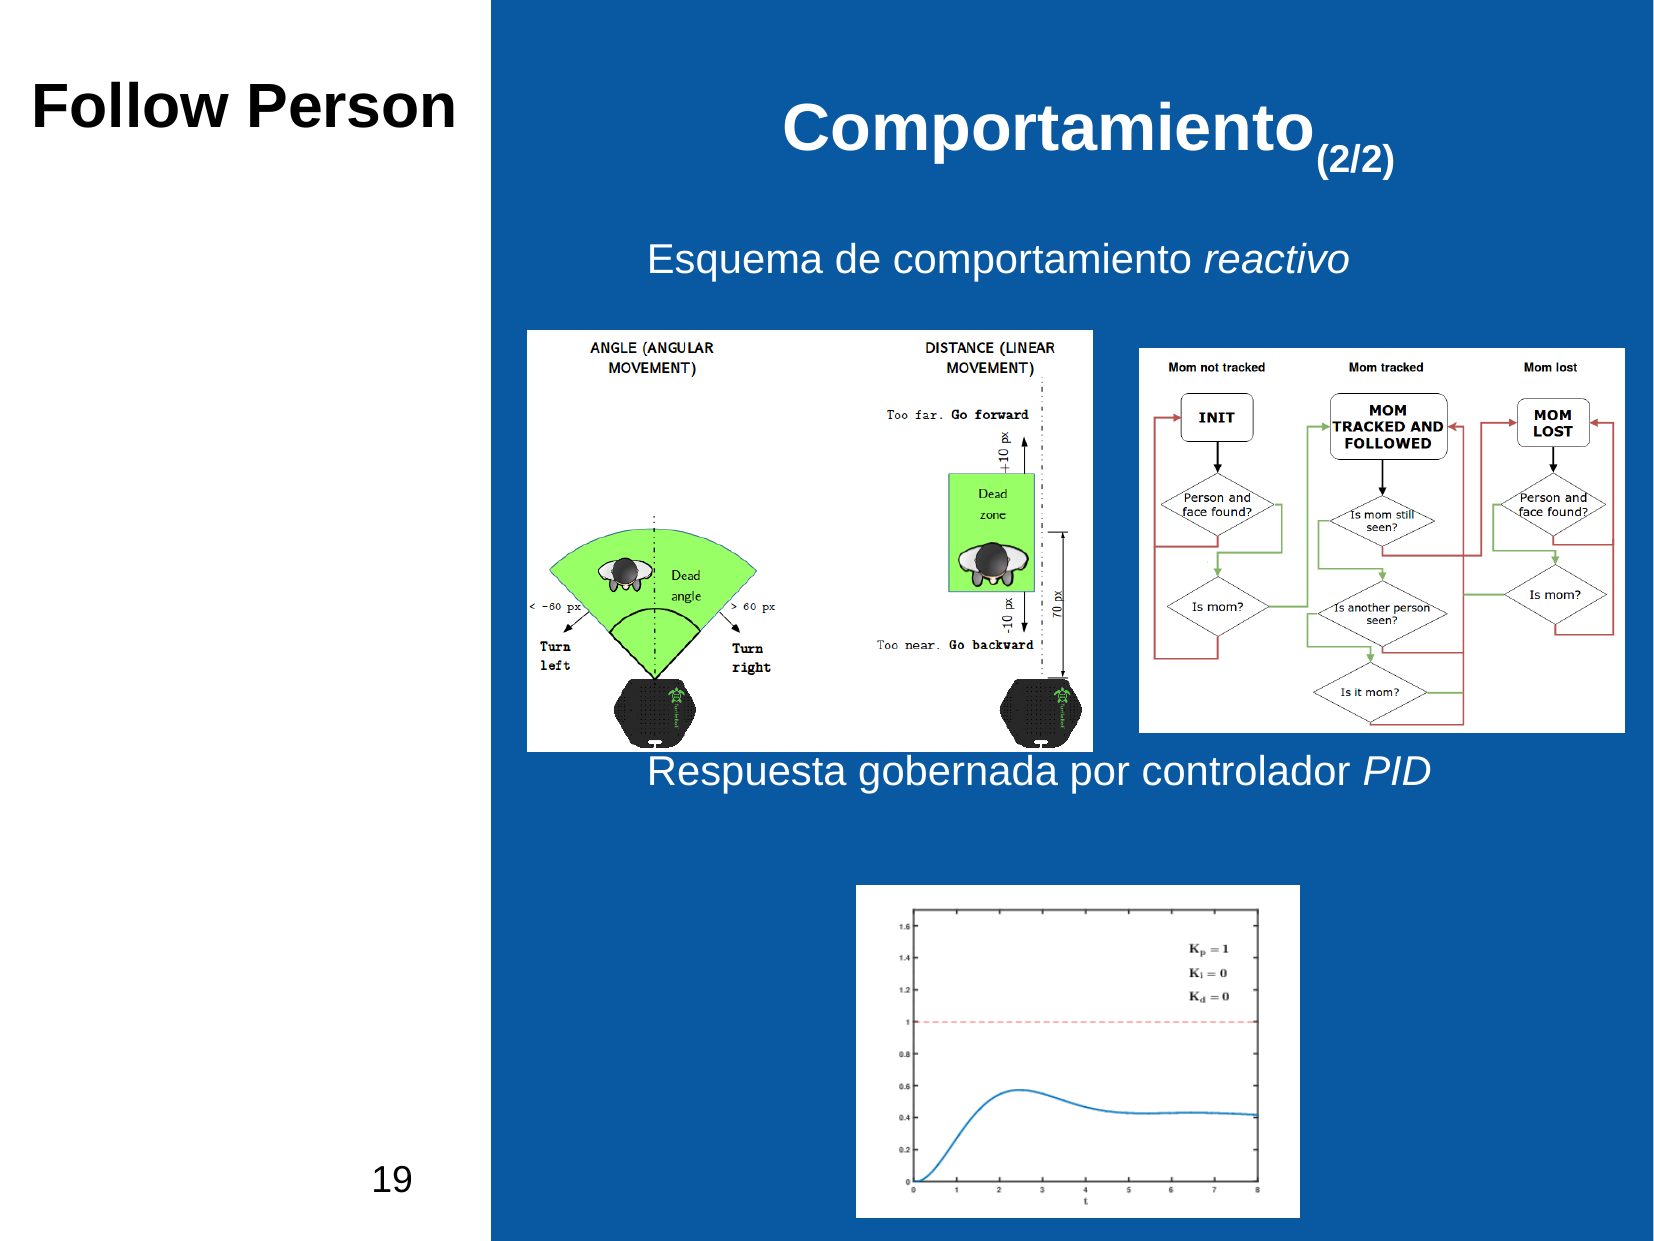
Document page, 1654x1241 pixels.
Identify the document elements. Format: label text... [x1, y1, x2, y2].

title Follow Person [0, 30, 505, 181]
list Esquema de comportamiento reactivo Respuesta gobernada por controlador PID [590, 236, 1595, 1074]
title Comportamiento(2/2) [731, 40, 1447, 231]
picture [491, 0, 1654, 1241]
